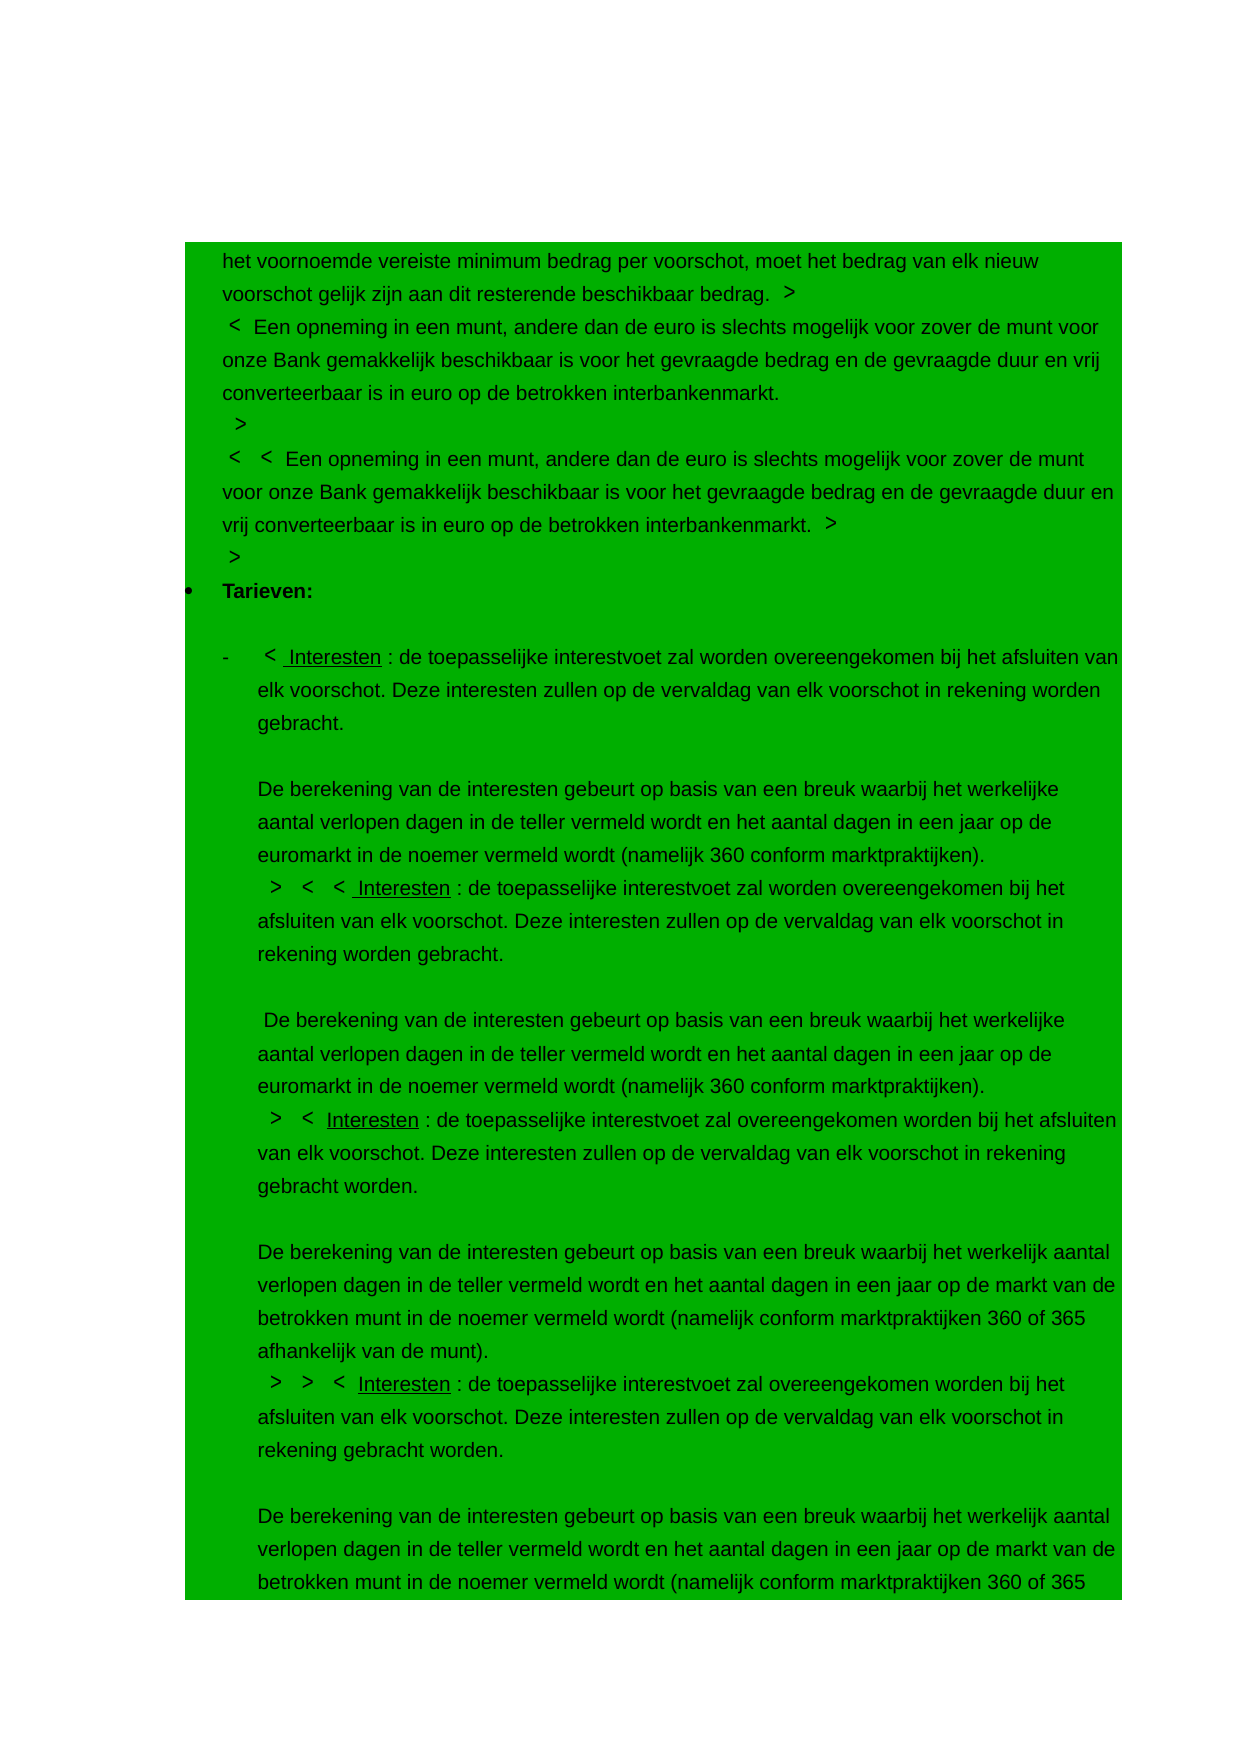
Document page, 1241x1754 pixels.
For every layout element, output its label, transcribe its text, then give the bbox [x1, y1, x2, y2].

list < [296, 872, 319, 900]
list < [258, 641, 282, 669]
list > [264, 872, 288, 900]
list < [223, 310, 247, 339]
list < [296, 1103, 319, 1131]
list > [296, 1367, 319, 1396]
text het voornoemde vereiste minimum bedrag per voorschot, moet het bedrag van elk nieuw voorschot gelijk zijn aan dit resterende beschikbaar bedrag. [222, 242, 1122, 308]
list > [264, 1367, 288, 1396]
list > [264, 1103, 288, 1131]
list < [223, 442, 247, 471]
list > [223, 541, 247, 570]
list < [327, 872, 351, 900]
list < [327, 1367, 351, 1396]
list Tarieven: [185, 572, 1122, 605]
text > [778, 277, 801, 306]
list > [819, 508, 843, 537]
list Interesten : de toepasselijke interestvoet zal worden overeengekomen bij het afsluiten van elk voorschot. Deze interesten zullen op de vervaldag van elk voorschot in rekening worden gebracht. De berekening van de interesten gebeurt op basis van een breuk waarbij het werkelijke aantal verlopen dagen in de teller vermeld wordt en het aantal dagen in een jaar op de euromarkt in de noemer vermeld wordt (namelijk 360 conform marktpraktijken). Interesten : de toepasselijke interestvoet zal worden overeengekomen bij het afsluiten van elk voorschot. Deze interesten zullen op de vervaldag van elk voorschot in rekening worden gebracht. De berekening van de interesten gebeurt op basis van een breuk waarbij het werkelijke aantal verlopen dagen in de teller vermeld wordt en het aantal dagen in een jaar op de euromarkt in de noemer vermeld wordt (namelijk 360 conform marktpraktijken). Interesten : de toepasselijke interestvoet zal overeengekomen worden bij het afsluiten van elk voorschot. Deze interesten zullen op de vervaldag van elk voorschot in rekening gebracht worden. De berekening van de interesten gebeurt op basis van een breuk waarbij het werkelijk aantal verlopen dagen in de teller vermeld wordt en het aantal dagen in een jaar op de markt van de betrokken munt in de noemer vermeld wordt (namelijk conform marktpraktijken 360 of 365 afhankelijk van de munt). Interesten : de toepasselijke interestvoet zal overeengekomen worden bij het afsluiten van elk voorschot. Deze interesten zullen op de vervaldag van elk voorschot in rekening gebracht worden. De berekening van de interesten gebeurt op basis van een breuk waarbij het werkelijk aantal verlopen dagen in de teller vermeld wordt en het aantal dagen in een jaar op de markt van de betrokken munt in de noemer vermeld wordt (namelijk conform marktpraktijken 360 of 365 [222, 638, 1122, 1596]
list > [229, 409, 252, 438]
list Een opneming in een munt, andere dan de euro is slechts mogelijk voor zover de munt voor onze Bank gemakkelijk beschikbaar is voor het gevraagde bedrag en de gevraagde duur en vrij converteerbaar is in euro op de betrokken interbankenmarkt. [222, 440, 1122, 539]
list Een opneming in een munt, andere dan de euro is slechts mogelijk voor zover de munt voor onze Bank gemakkelijk beschikbaar is voor het gevraagde bedrag en de gevraagde duur en vrij converteerbaar is in euro op de betrokken interbankenmarkt. [222, 308, 1122, 440]
list < [255, 442, 278, 471]
